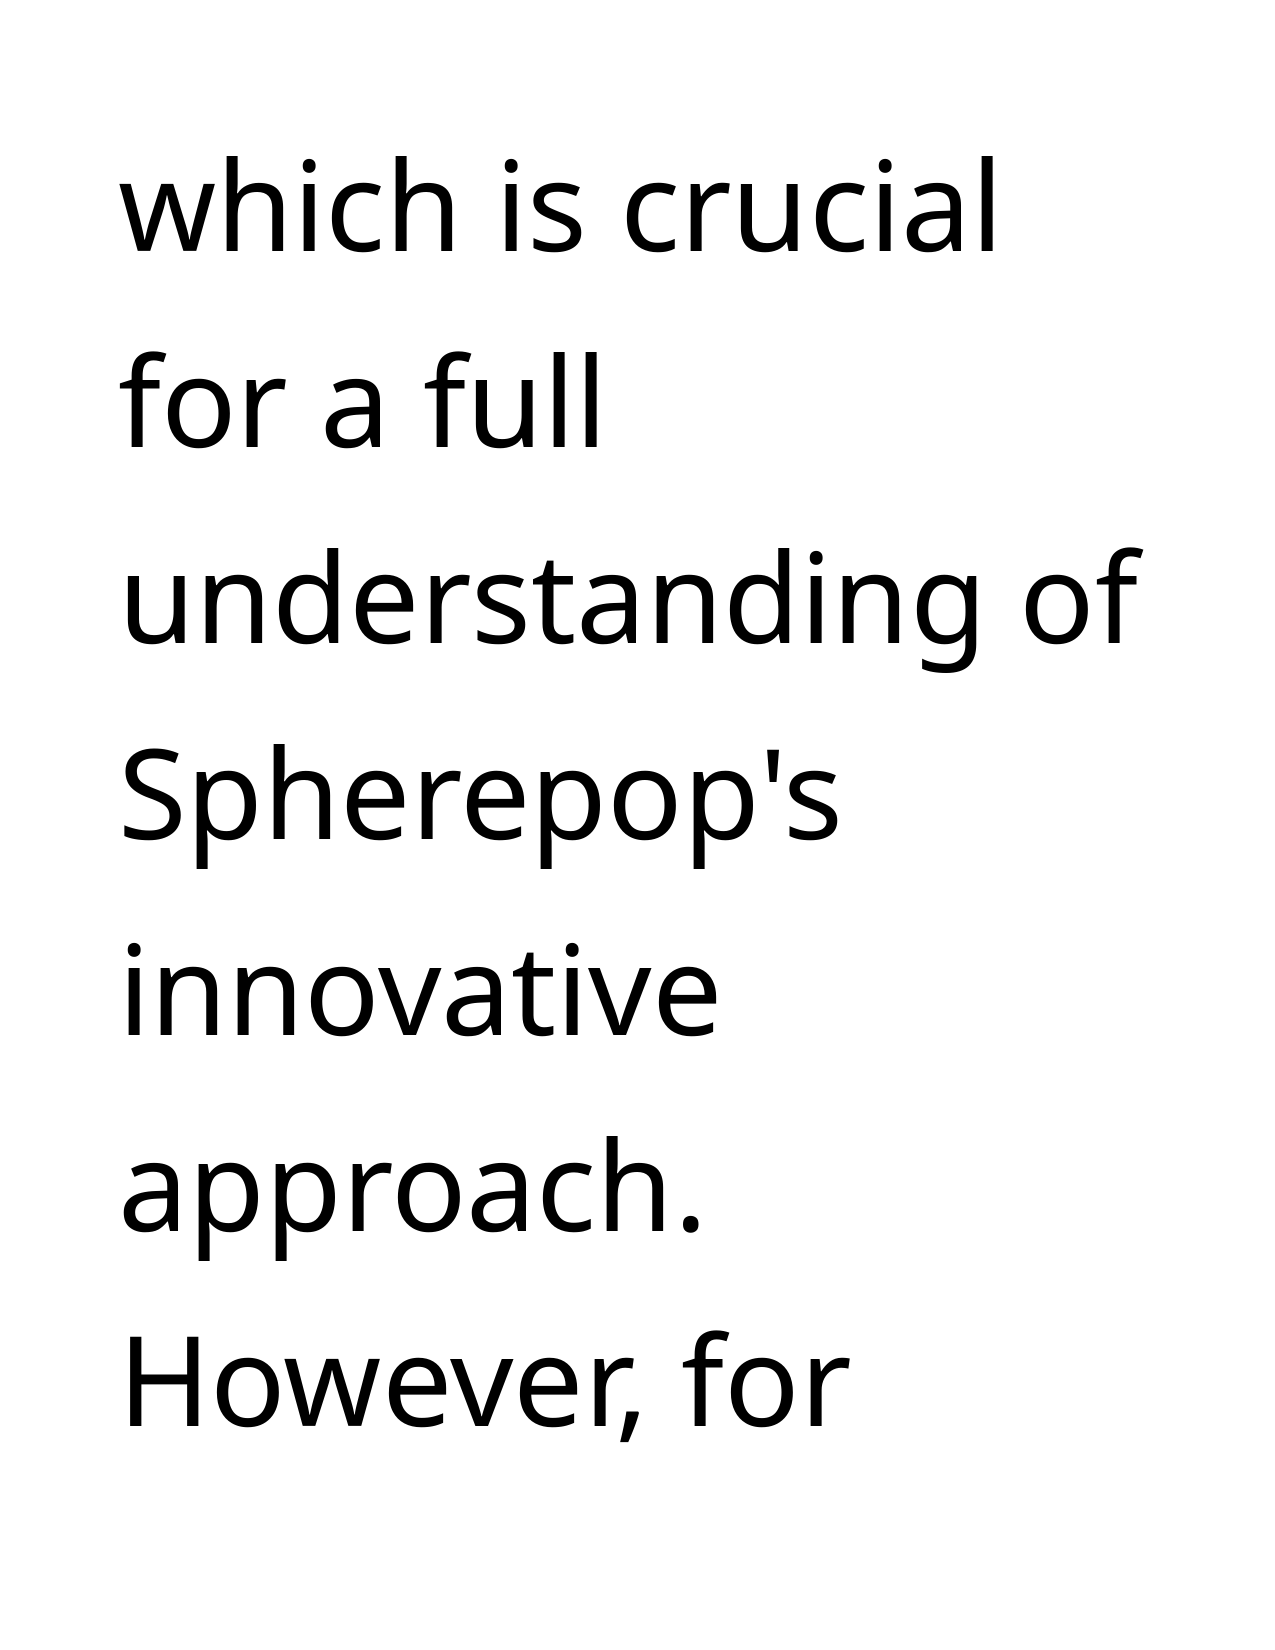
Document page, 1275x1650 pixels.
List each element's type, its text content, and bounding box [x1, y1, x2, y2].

text which is crucial for a full understanding of Spherepop's innovative approach. However, for [118, 118, 1157, 1463]
